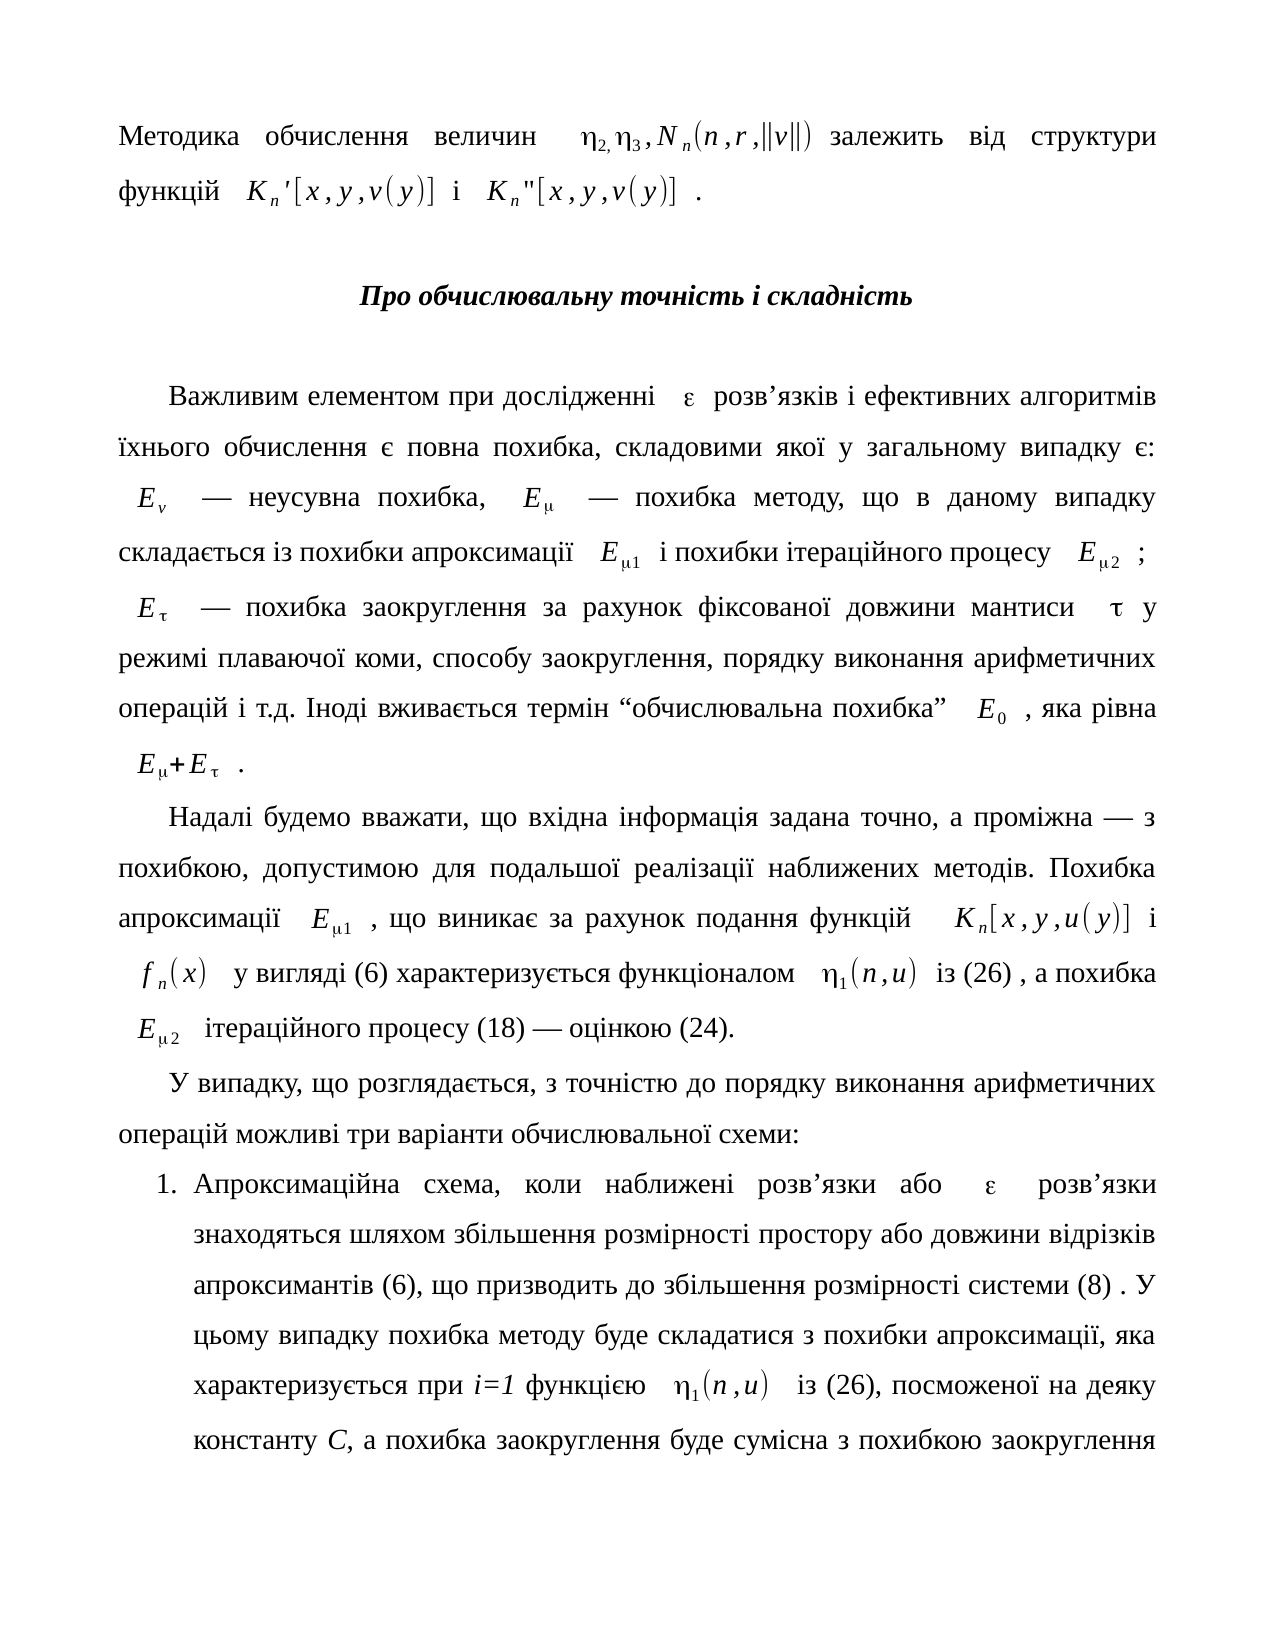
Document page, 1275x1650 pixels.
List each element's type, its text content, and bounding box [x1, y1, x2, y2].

text — похибка заокруглення за рахунок фіксованої довжини мантиси у режимі плаваючої коми, способу заокруглення, порядку виконання арифметичних операцій і т.д. Іноді вживається термін “обчислювальна похибка” , яка рівна . [118, 589, 1157, 783]
list Апроксимаційна схема, коли наближені розв’язки або розв’язки знаходяться шляхом збільшення розмірності простору або довжини відрізків апроксимантів (6), що призводить до збільшення розмірності системи (8) . У цьому випадку похибка методу буде складатися з похибки апроксимації, яка характеризується при i=1 функцією із (26), посможеної на деяку константу C, а похибка заокруглення буде сумісна з похибкою заокруглення [156, 1166, 1157, 1456]
text У випадку, що розглядається, з точністю до порядку виконання арифметичних операцій можливі три варіанти обчислювальної схеми: [118, 1066, 1157, 1149]
text Про обчислювальну точність і складність [118, 278, 1157, 311]
text Важливим елементом при дослідженні розв’язків і ефективних алгоритмів їхнього обчислення є повна похибка, складовими якої у загальному випадку є: — неусувна похибка, — похибка методу, що в даному випадку складається із похибки апроксимації і похибки ітераційного процесу ; [118, 378, 1157, 572]
text Методика обчислення величин залежить від структури функцій і . [118, 118, 1157, 211]
text Надалі будемо вважати, що вхідна інформація задана точно, а проміжна — з похибкою, допустимою для подальшої реалізації наближених методів. Похибка апроксимації , що виникає за рахунок подання функцій і у вигляді (6) характеризується функціоналом із (26) , а похибка ітераційного процесу (18) — оцінкою (24). [118, 799, 1157, 1049]
